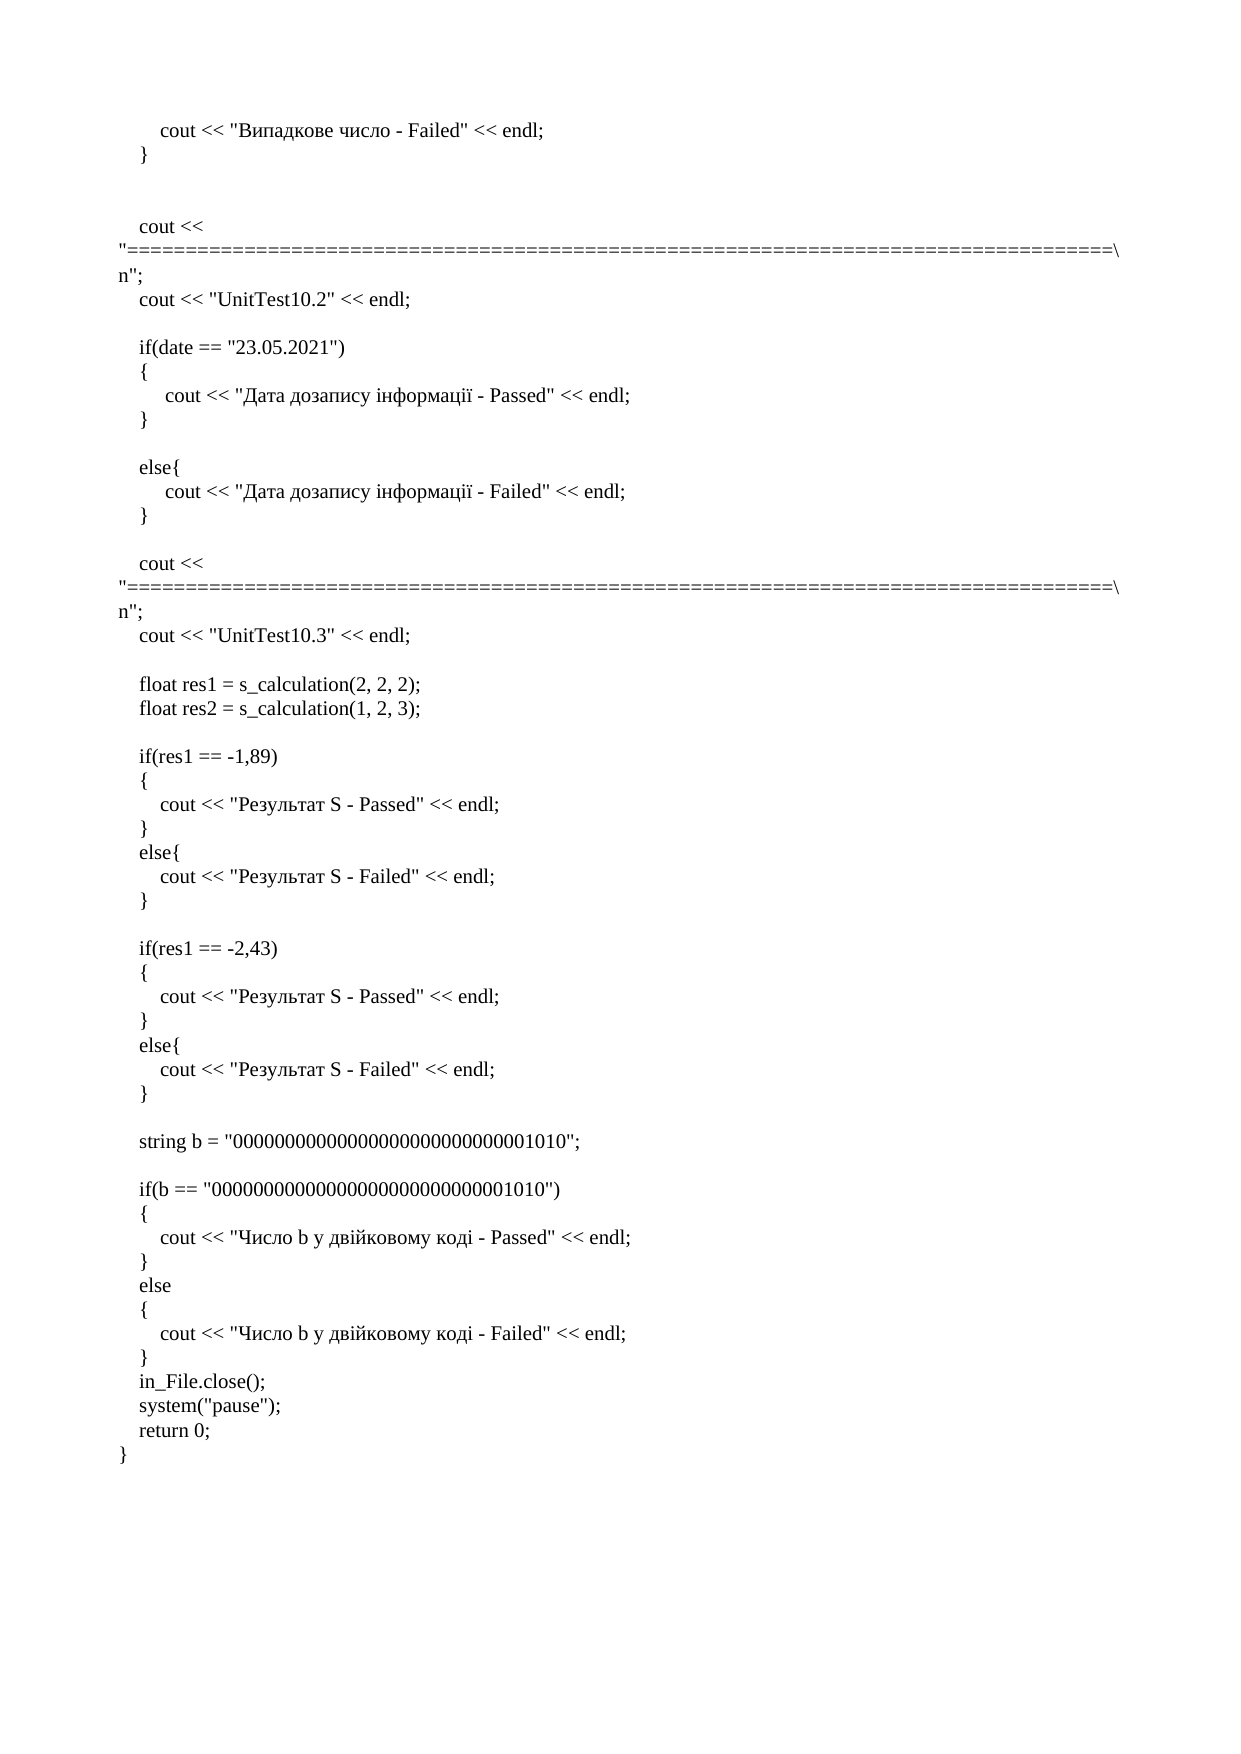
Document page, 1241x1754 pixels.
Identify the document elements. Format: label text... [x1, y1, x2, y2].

text else [118, 1273, 1122, 1297]
text if(date == "23.05.2021") [118, 335, 1122, 359]
text { [118, 768, 1122, 792]
text in_File.close(); [118, 1369, 1122, 1393]
text string b = "00000000000000000000000000001010"; [118, 1129, 1122, 1153]
text cout << "Результат S - Failed" << endl; [118, 1057, 1122, 1081]
text float res1 = s_calculation(2, 2, 2); [118, 672, 1122, 696]
text } [118, 816, 1122, 840]
text cout << "Число b у двiйковому кодi - Failed" << endl; [118, 1321, 1122, 1345]
text return 0; [118, 1417, 1122, 1442]
text system("pause"); [118, 1393, 1122, 1417]
text cout << "Дата дозапису інформації - Failed" << endl; [118, 479, 1122, 503]
text { [118, 359, 1122, 383]
text { [118, 1297, 1122, 1321]
text } [118, 1345, 1122, 1369]
text } [118, 1081, 1122, 1105]
text { [118, 1201, 1122, 1225]
text } [118, 1442, 1122, 1466]
text cout << "====================================================================================\n"; [118, 551, 1122, 623]
text { [118, 960, 1122, 984]
text cout << "====================================================================================\n"; [118, 214, 1122, 287]
text float res2 = s_calculation(1, 2, 3); [118, 696, 1122, 720]
text } [118, 407, 1122, 431]
text else{ [118, 455, 1122, 479]
text } [118, 1008, 1122, 1032]
text cout << "Результат S - Passed" << endl; [118, 792, 1122, 816]
text cout << "UnitTest10.2" << endl; [118, 287, 1122, 311]
text if(res1 == -2,43) [118, 936, 1122, 960]
text } [118, 888, 1122, 912]
text if(b == "00000000000000000000000000001010") [118, 1177, 1122, 1201]
text else{ [118, 1032, 1122, 1057]
text if(res1 == -1,89) [118, 744, 1122, 768]
text cout << "Результат S - Failed" << endl; [118, 864, 1122, 888]
text } [118, 1249, 1122, 1273]
text cout << "UnitTest10.3" << endl; [118, 623, 1122, 647]
text } [118, 503, 1122, 527]
text cout << "Число b у двiйковому кодi - Passed" << endl; [118, 1225, 1122, 1249]
text cout << "Випадкове число - Failed" << endl; [118, 118, 1122, 142]
text cout << "Результат S - Passed" << endl; [118, 984, 1122, 1008]
text else{ [118, 840, 1122, 864]
text } [118, 142, 1122, 166]
text cout << "Дата дозапису інформації - Passed" << endl; [118, 383, 1122, 407]
